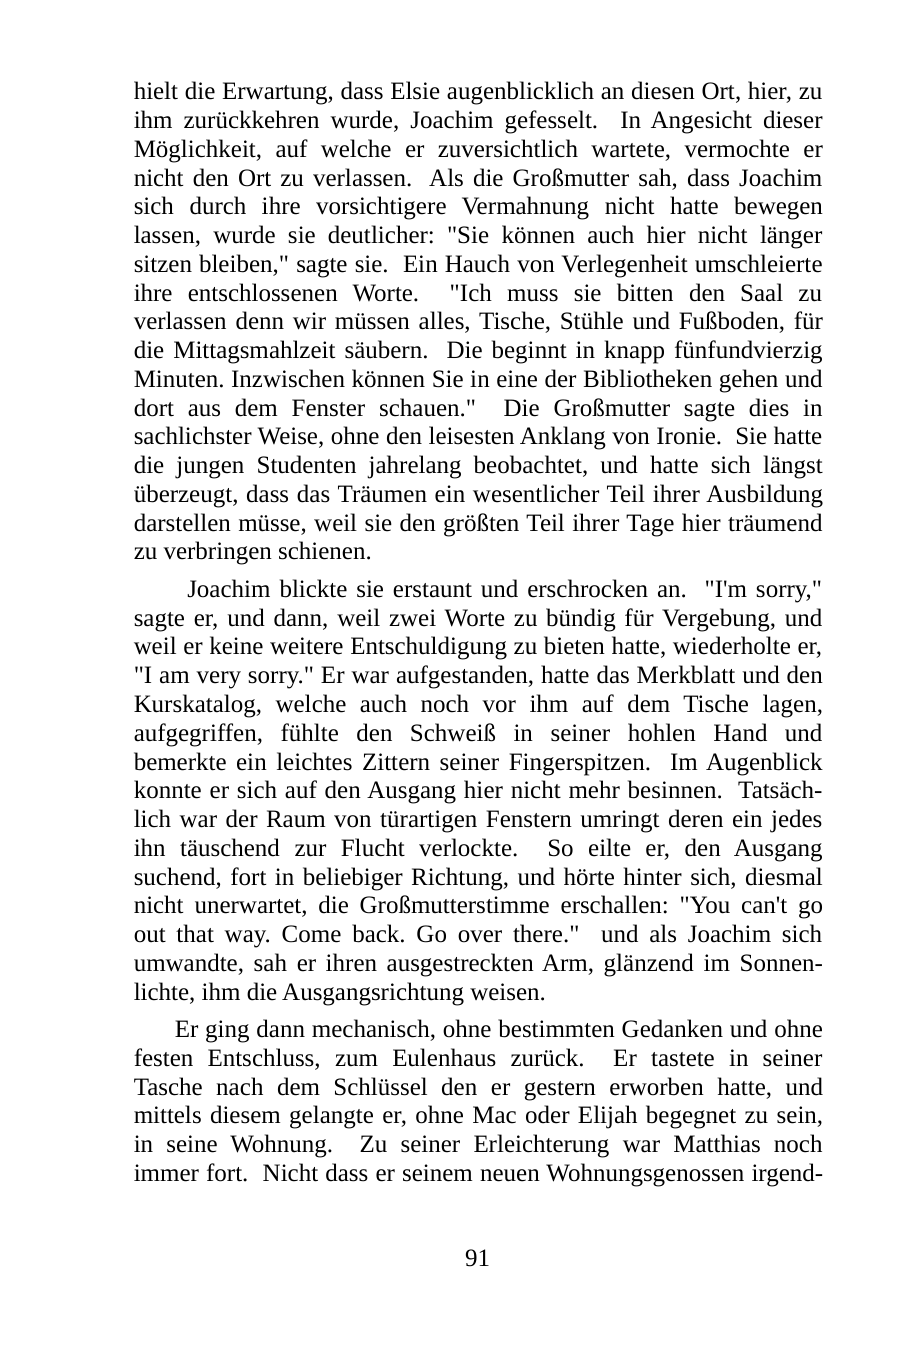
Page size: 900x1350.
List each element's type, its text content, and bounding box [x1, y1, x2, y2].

text hielt die Erwartung, dass Elsie augenblicklich an diesen Ort, hier, zu ihm zurückkehren wurde, Joachim gefesselt. In Angesicht dieser Möglichkeit, auf welche er zuversichtlich wartete, vermochte er nicht den Ort zu verlassen. Als die Großmutter sah, dass Joachim sich durch ihre vorsichtigere Vermahnung nicht hatte bewegen lassen, wurde sie deutlicher: "Sie können auch hier nicht länger sitzen bleiben," sagte sie. Ein Hauch von Verlegenheit umschleierte ihre entschlossenen Worte. "Ich muss sie bitten den Saal zu verlassen denn wir müssen alles, Tische, Stühle und Fußboden, für die Mittagsmahlzeit säubern. Die beginnt in knapp fünfundvierzig Minuten. Inzwischen können Sie in eine der Bibliotheken gehen und dort aus dem Fenster schauen." Die Großmutter sagte dies in sachlichster Weise, ohne den leisesten Anklang von Ironie. Sie hatte die jungen Studenten jahrelang beobachtet, und hatte sich längst überzeugt, dass das Träumen ein wesentlicher Teil ihrer Ausbildung darstellen müsse, weil sie den größten Teil ihrer Tage hier träumend zu verbringen schienen. [133, 76, 823, 565]
text Er ging dann mechanisch, ohne bestimmten Gedanken und ohne festen Entschluss, zum Eulenhaus zurück. Er tastete in seiner Tasche nach dem Schlüssel den er gestern erworben hatte, und mittels diesem gelangte er, ohne Mac oder Elijah begegnet zu sein, in seine Wohnung. Zu seiner Erleichterung war Matthias noch immer fort. Nicht dass er seinem neuen Wohnungsgenossen irgend- [133, 1014, 823, 1187]
text Joachim blickte sie erstaunt und erschrocken an. "I'm sorry," sagte er, und dann, weil zwei Worte zu bündig für Vergebung, und weil er keine weitere Entschuldigung zu bieten hatte, wiederholte er, "I am very sorry." Er war aufgestanden, hatte das Merkblatt und den Kurskatalog, welche auch noch vor ihm auf dem Tische lagen, aufgegriffen, fühlte den Schweiß in seiner hohlen Hand und bemerkte ein leichtes Zittern seiner Fingerspitzen. Im Augenblick konnte er sich auf den Ausgang hier nicht mehr besinnen. Tatsäch-lich war der Raum von türartigen Fenstern umringt deren ein jedes ihn täuschend zur Flucht verlockte. So eilte er, den Ausgang suchend, fort in beliebiger Richtung, und hörte hinter sich, diesmal nicht unerwartet, die Großmutterstimme erschallen: "You can't go out that way. Come back. Go over there." und als Joachim sich umwandte, sah er ihren ausgestreckten Arm, glänzend im Sonnen-lichte, ihm die Ausgangsrichtung weisen. [133, 574, 823, 1005]
